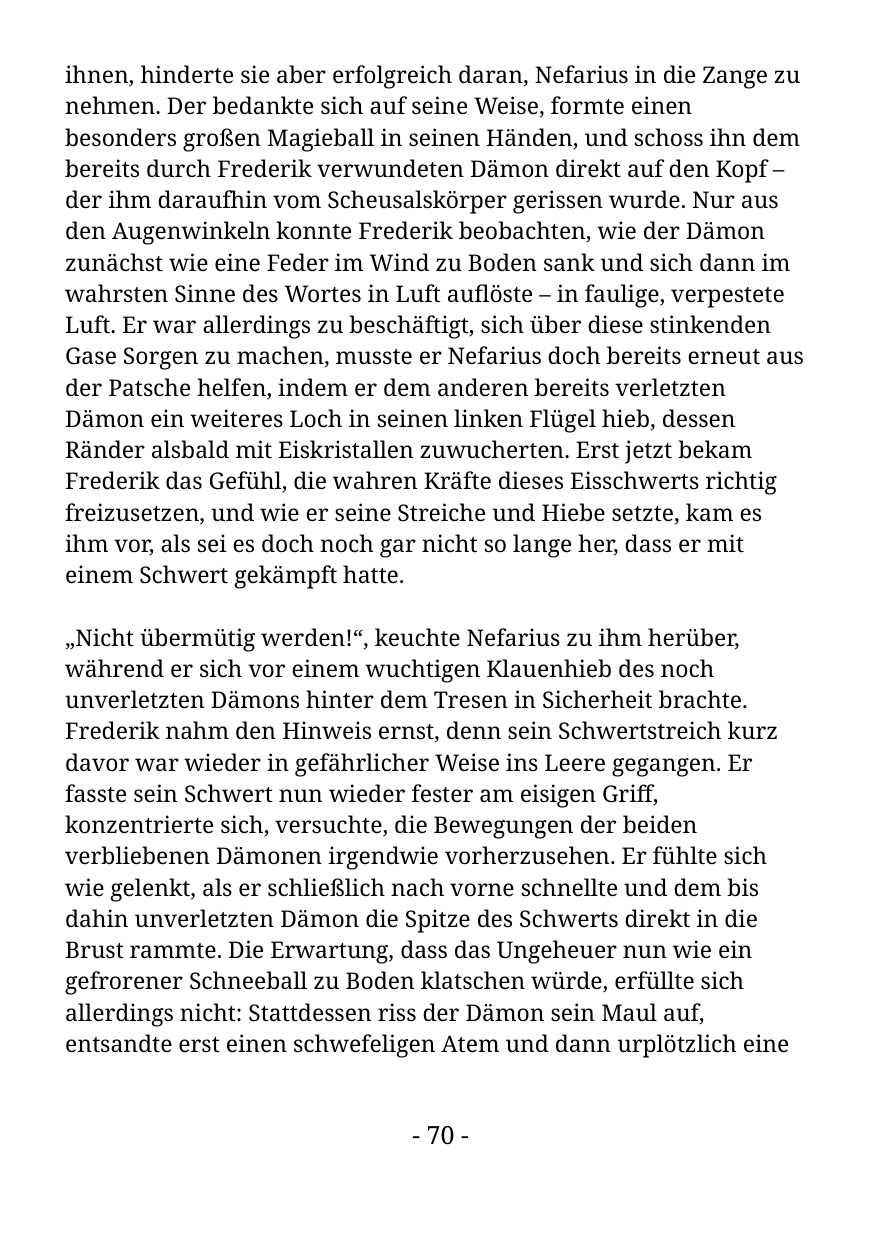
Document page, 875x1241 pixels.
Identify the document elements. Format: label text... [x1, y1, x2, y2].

text ihnen, hinderte sie aber erfolgreich daran, Nefarius in die Zange zu nehmen. Der bedankte sich auf seine Weise, formte einen besonders großen Magieball in seinen Händen, und schoss ihn dem bereits durch Frederik verwundeten Dämon direkt auf den Kopf – der ihm daraufhin vom Scheusalskörper gerissen wurde. Nur aus den Augenwinkeln konnte Frederik beobachten, wie der Dämon zunächst wie eine Feder im Wind zu Boden sank und sich dann im wahrsten Sinne des Wortes in Luft auflöste – in faulige, verpestete Luft. Er war allerdings zu beschäftigt, sich über diese stinkenden Gase Sorgen zu machen, musste er Nefarius doch bereits erneut aus der Patsche helfen, indem er dem anderen bereits verletzten Dämon ein weiteres Loch in seinen linken Flügel hieb, dessen Ränder alsbald mit Eiskristallen zuwucherten. Erst jetzt bekam Frederik das Gefühl, die wahren Kräfte dieses Eisschwerts richtig freizusetzen, und wie er seine Streiche und Hiebe setzte, kam es ihm vor, als sei es doch noch gar nicht so lange her, dass er mit einem Schwert gekämpft hatte. [65, 59, 809, 590]
text „Nicht übermütig werden!“, keuchte Nefarius zu ihm herüber, während er sich vor einem wuchtigen Klauenhieb des noch unverletzten Dämons hinter dem Tresen in Sicherheit brachte. Frederik nahm den Hinweis ernst, denn sein Schwertstreich kurz davor war wieder in gefährlicher Weise ins Leere gegangen. Er fasste sein Schwert nun wieder fester am eisigen Griff, konzentrierte sich, versuchte, die Bewegungen der beiden verbliebenen Dämonen irgendwie vorherzusehen. Er fühlte sich wie gelenkt, als er schließlich nach vorne schnellte und dem bis dahin unverletzten Dämon die Spitze des Schwerts direkt in die Brust rammte. Die Erwartung, dass das Ungeheuer nun wie ein gefrorener Schneeball zu Boden klatschen würde, erfüllte sich allerdings nicht: Stattdessen riss der Dämon sein Maul auf, entsandte erst einen schwefeligen Atem und dann urplötzlich eine [65, 622, 809, 1059]
